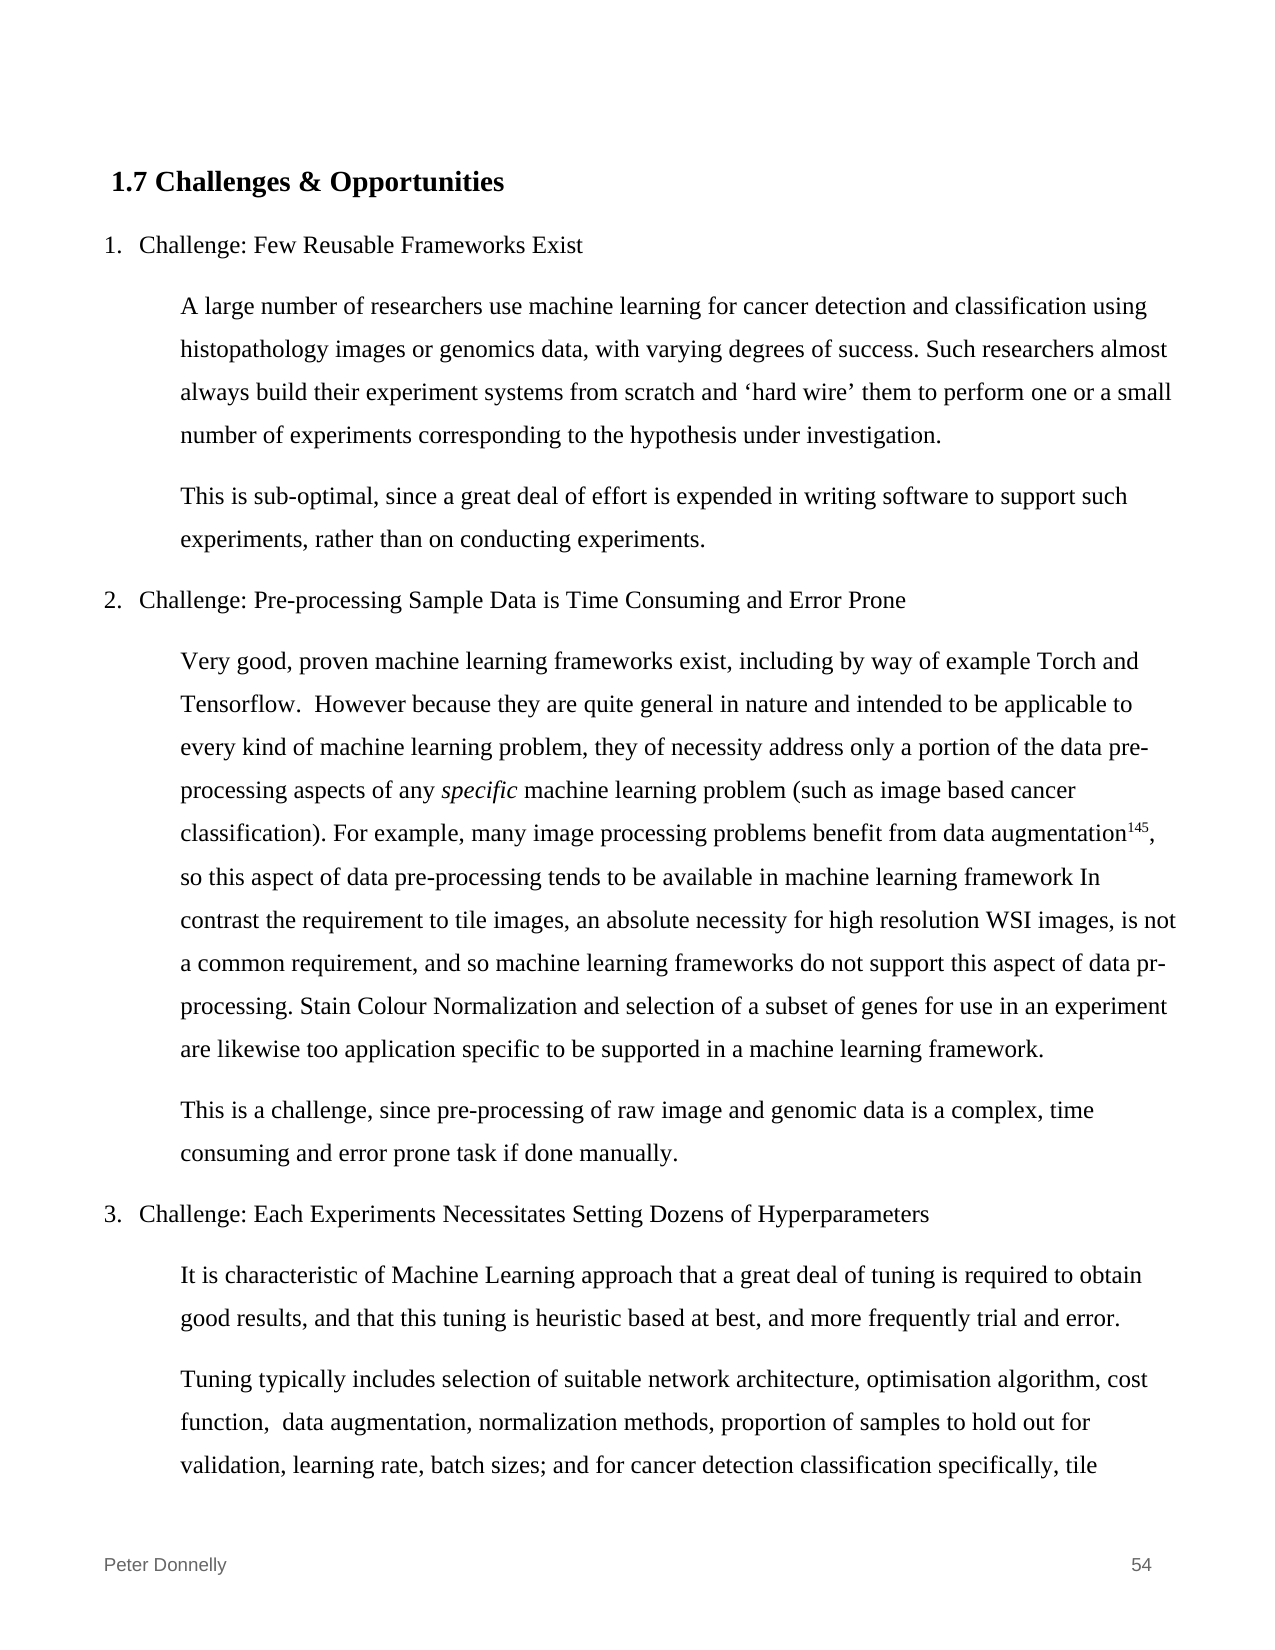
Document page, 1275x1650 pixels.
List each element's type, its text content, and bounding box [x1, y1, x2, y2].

text It is characteristic of Machine Learning approach that a great deal of tuning is required to obtain good results, and that this tuning is heuristic based at best, and more frequently trial and error. [180, 1260, 1181, 1332]
list Challenge: Each Experiments Necessitates Setting Dozens of Hyperparameters [103, 1199, 1181, 1228]
text Very good, proven machine learning frameworks exist, including by way of example Torch and Tensorflow. However because they are quite general in nature and intended to be applicable to every kind of machine learning problem, they of necessity address only a portion of the data pre-processing aspects of any specific machine learning problem (such as image based cancer classification). For example, many image processing problems benefit from data augmentation, so this aspect of data pre-processing tends to be available in machine learning framework In contrast the requirement to tile images, an absolute necessity for high resolution WSI images, is not a common requirement, and so machine learning frameworks do not support this aspect of data pr-processing. Stain Colour Normalization and selection of a subset of genes for use in an experiment are likewise too application specific to be supported in a machine learning framework. [180, 646, 1181, 1063]
text This is sub-optimal, since a great deal of effort is expended in writing software to support such experiments, rather than on conducting experiments. [180, 481, 1181, 553]
text This is a challenge, since pre-processing of raw image and genomic data is a complex, time consuming and error prone task if done manually. [180, 1095, 1181, 1167]
list Challenge: Pre-processing Sample Data is Time Consuming and Error Prone [103, 585, 1181, 614]
subtitle Challenges & Opportunities [103, 164, 1181, 198]
list Challenge: Few Reusable Frameworks Exist [103, 230, 1181, 259]
text A large number of researchers use machine learning for cancer detection and classification using histopathology images or genomics data, with varying degrees of success. Such researchers almost always build their experiment systems from scratch and ‘hard wire’ them to perform one or a small number of experiments corresponding to the hypothesis under investigation. [180, 291, 1181, 449]
text Tuning typically includes selection of suitable network architecture, optimisation algorithm, cost function, data augmentation, normalization methods, proportion of samples to hold out for validation, learning rate, batch sizes; and for cancer detection classification specifically, tile [180, 1364, 1181, 1479]
